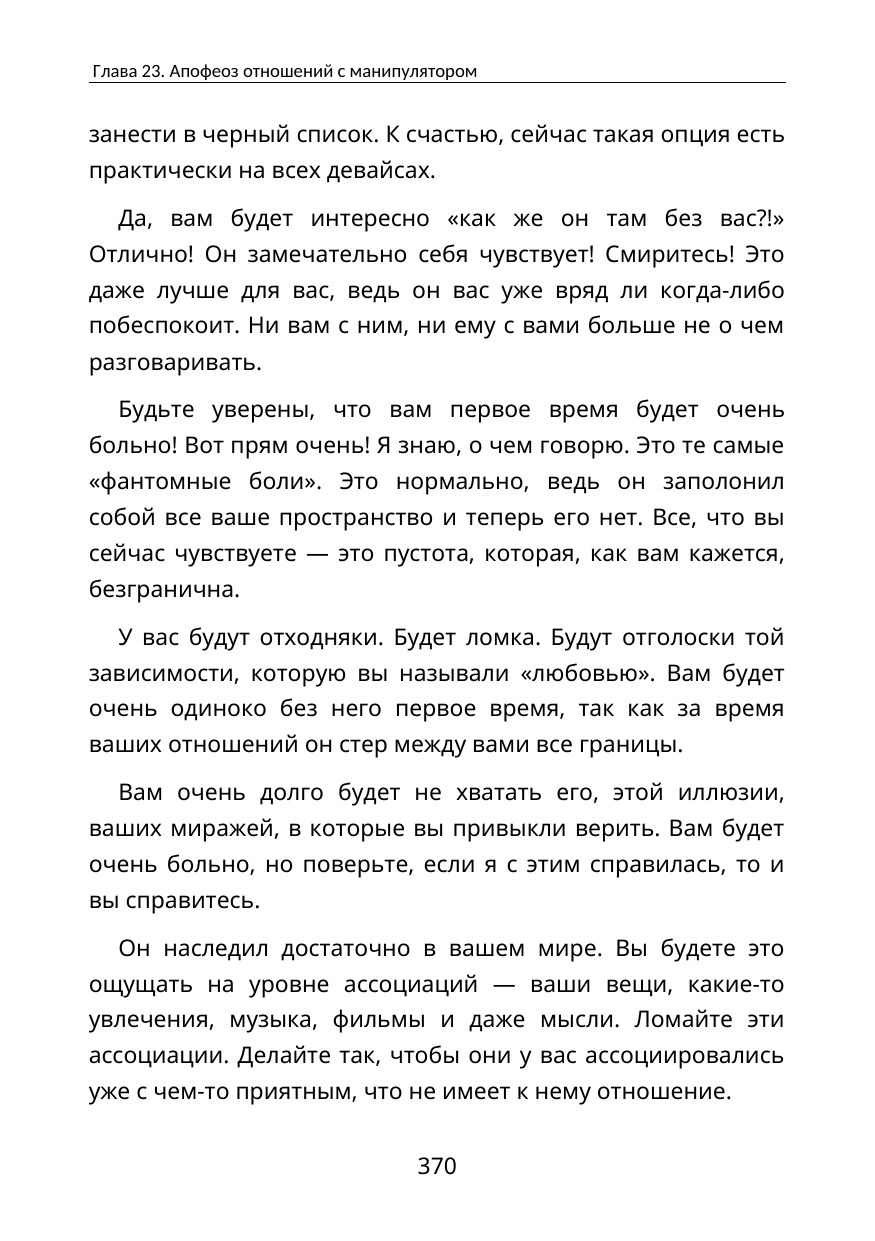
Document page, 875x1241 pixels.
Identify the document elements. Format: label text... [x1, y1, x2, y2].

text Будьте уверены, что вам первое время будет очень больно! Вот прям очень! Я знаю, о чем говорю. Это те самые «фантомные боли». Это нормально, ведь он заполонил собой все ваше пространство и теперь его нет. Все, что вы сейчас чувствуете — это пустота, которая, как вам кажется, безгранична. [88, 393, 786, 604]
text занести в черный список. К счастью, сейчас такая опция есть практически на всех девайсах. [88, 118, 786, 185]
text У вас будут отходняки. Будет ломка. Будут отголоски той зависимости, которую вы называли «любовью». Вам будет очень одиноко без него первое время, так как за время ваших отношений он стер между вами все границы. [88, 621, 786, 759]
text Да, вам будет интересно «как же он там без вас?!» Отлично! Он замечательно себя чувствует! Смиритесь! Это даже лучше для вас, ведь он вас уже вряд ли когда-либо побеспокоит. Ни вам с ним, ни ему с вами больше не о чем разговаривать. [88, 202, 786, 377]
text Вам очень долго будет не хватать его, этой иллюзии, ваших миражей, в которые вы привыкли верить. Вам будет очень больно, но поверьте, если я с этим справилась, то и вы справитесь. [88, 776, 786, 915]
text Он наследил достаточно в вашем мире. Вы будете это ощущать на уровне ассоциаций — ваши вещи, какие-то увлечения, музыка, фильмы и даже мысли. Ломайте эти ассоциации. Делайте так, чтобы они у вас ассоциировались уже с чем-то приятным, что не имеет к нему отношение. [88, 932, 786, 1107]
